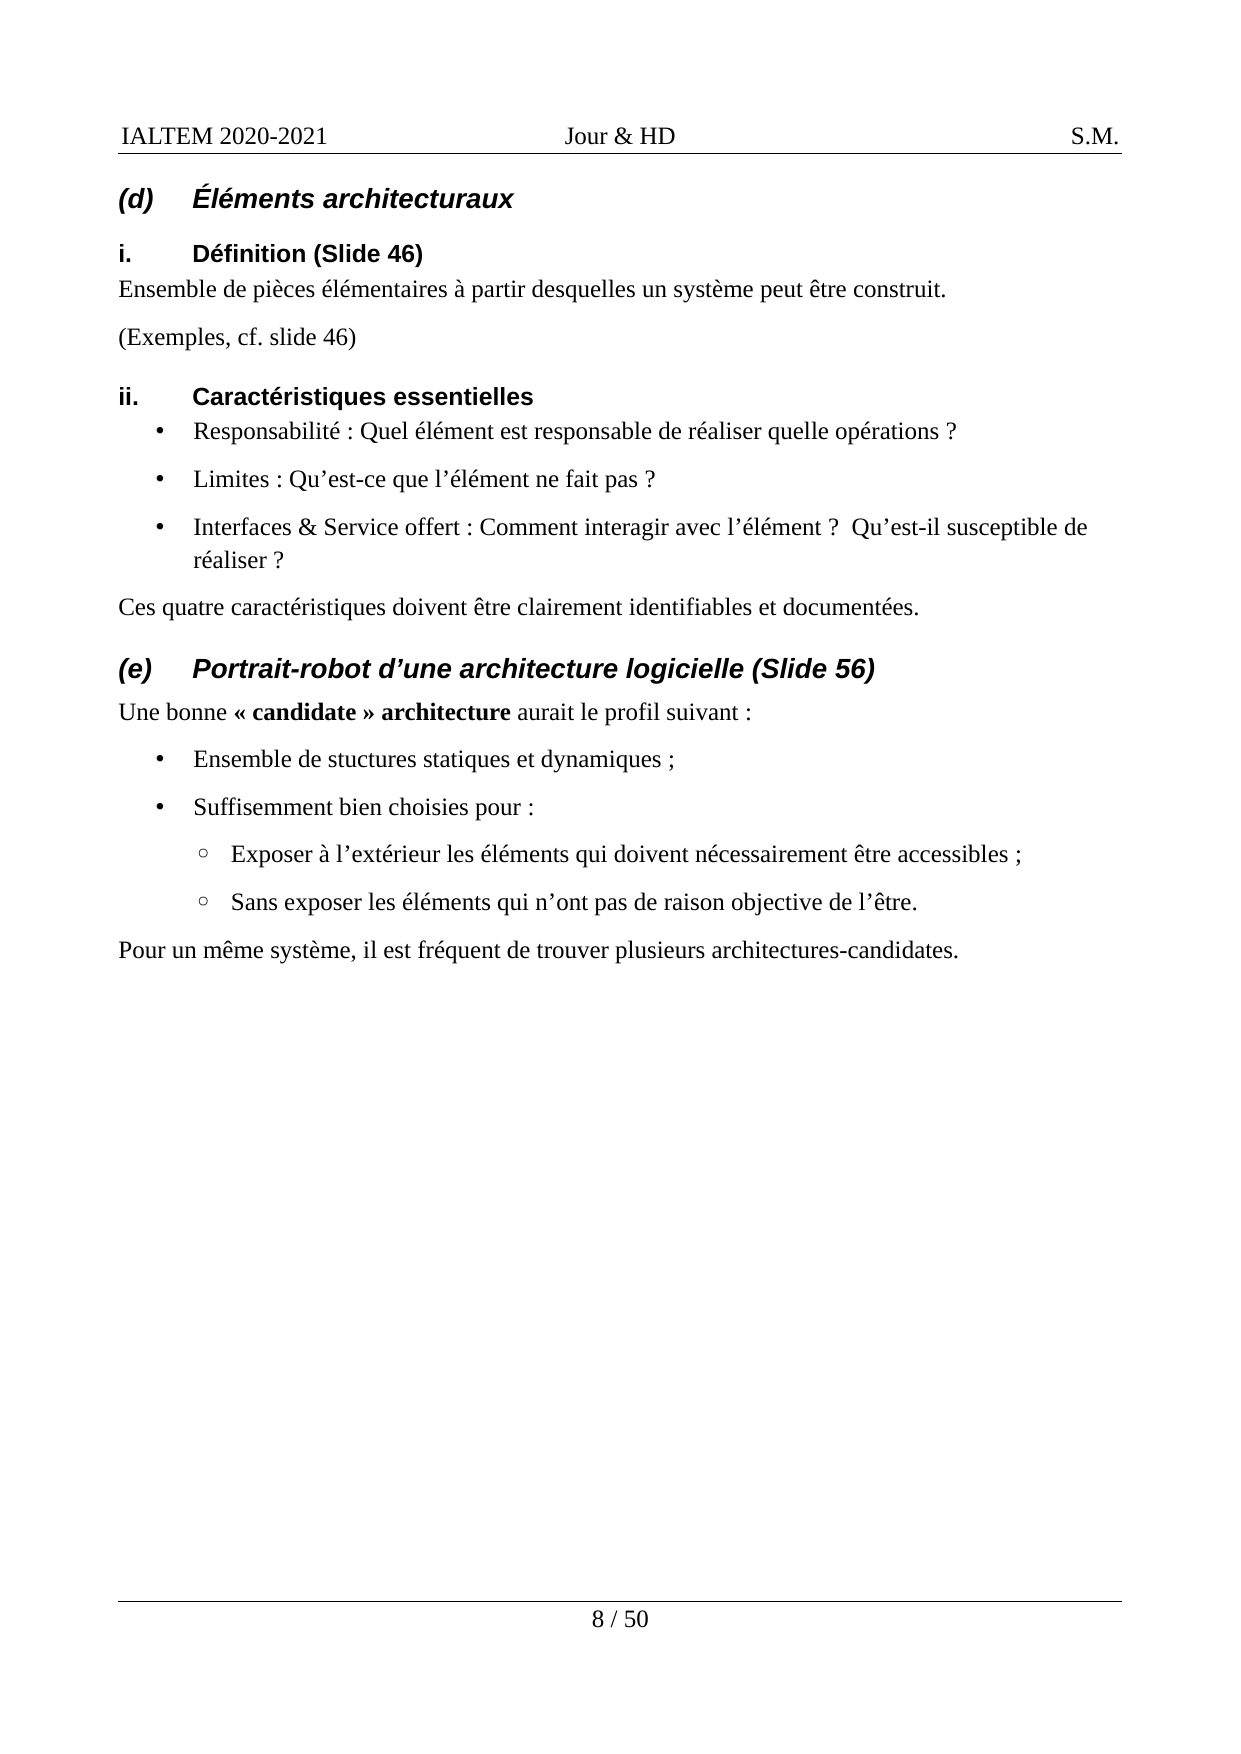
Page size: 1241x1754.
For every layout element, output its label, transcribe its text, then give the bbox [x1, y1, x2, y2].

list Exposer à l’extérieur les éléments qui doivent nécessairement être accessibles ; [193, 839, 1122, 868]
subtitle Portrait-robot d’une architecture logicielle (Slide 56) [118, 652, 1122, 684]
subtitle Définition (Slide 46) [118, 239, 1122, 268]
list Suffisemment bien choisies pour : [156, 792, 1122, 821]
text Pour un même système, il est fréquent de trouver plusieurs architectures-candidates. [118, 935, 1122, 963]
text Ensemble de pièces élémentaires à partir desquelles un système peut être construit. [118, 274, 1122, 303]
text Ces quatre caractéristiques doivent être clairement identifiables et documentées. [118, 592, 1122, 621]
list Responsabilité : Quel élément est responsable de réaliser quelle opérations ? [156, 416, 1122, 445]
list Limites : Qu’est-ce que l’élément ne fait pas ? [156, 464, 1122, 493]
list Sans exposer les éléments qui n’ont pas de raison objective de l’être. [193, 887, 1122, 916]
list Interfaces & Service offert : Comment interagir avec l’élément ? Qu’est-il susceptible de réaliser ? [156, 512, 1122, 573]
text (Exemples, cf. slide 46) [118, 322, 1122, 350]
subtitle Caractéristiques essentielles [118, 382, 1122, 410]
list Ensemble de stuctures statiques et dynamiques ; [156, 744, 1122, 773]
subtitle Éléments architecturaux [118, 182, 1122, 214]
text Une bonne « candidate » architecture aurait le profil suivant : [118, 697, 1122, 726]
